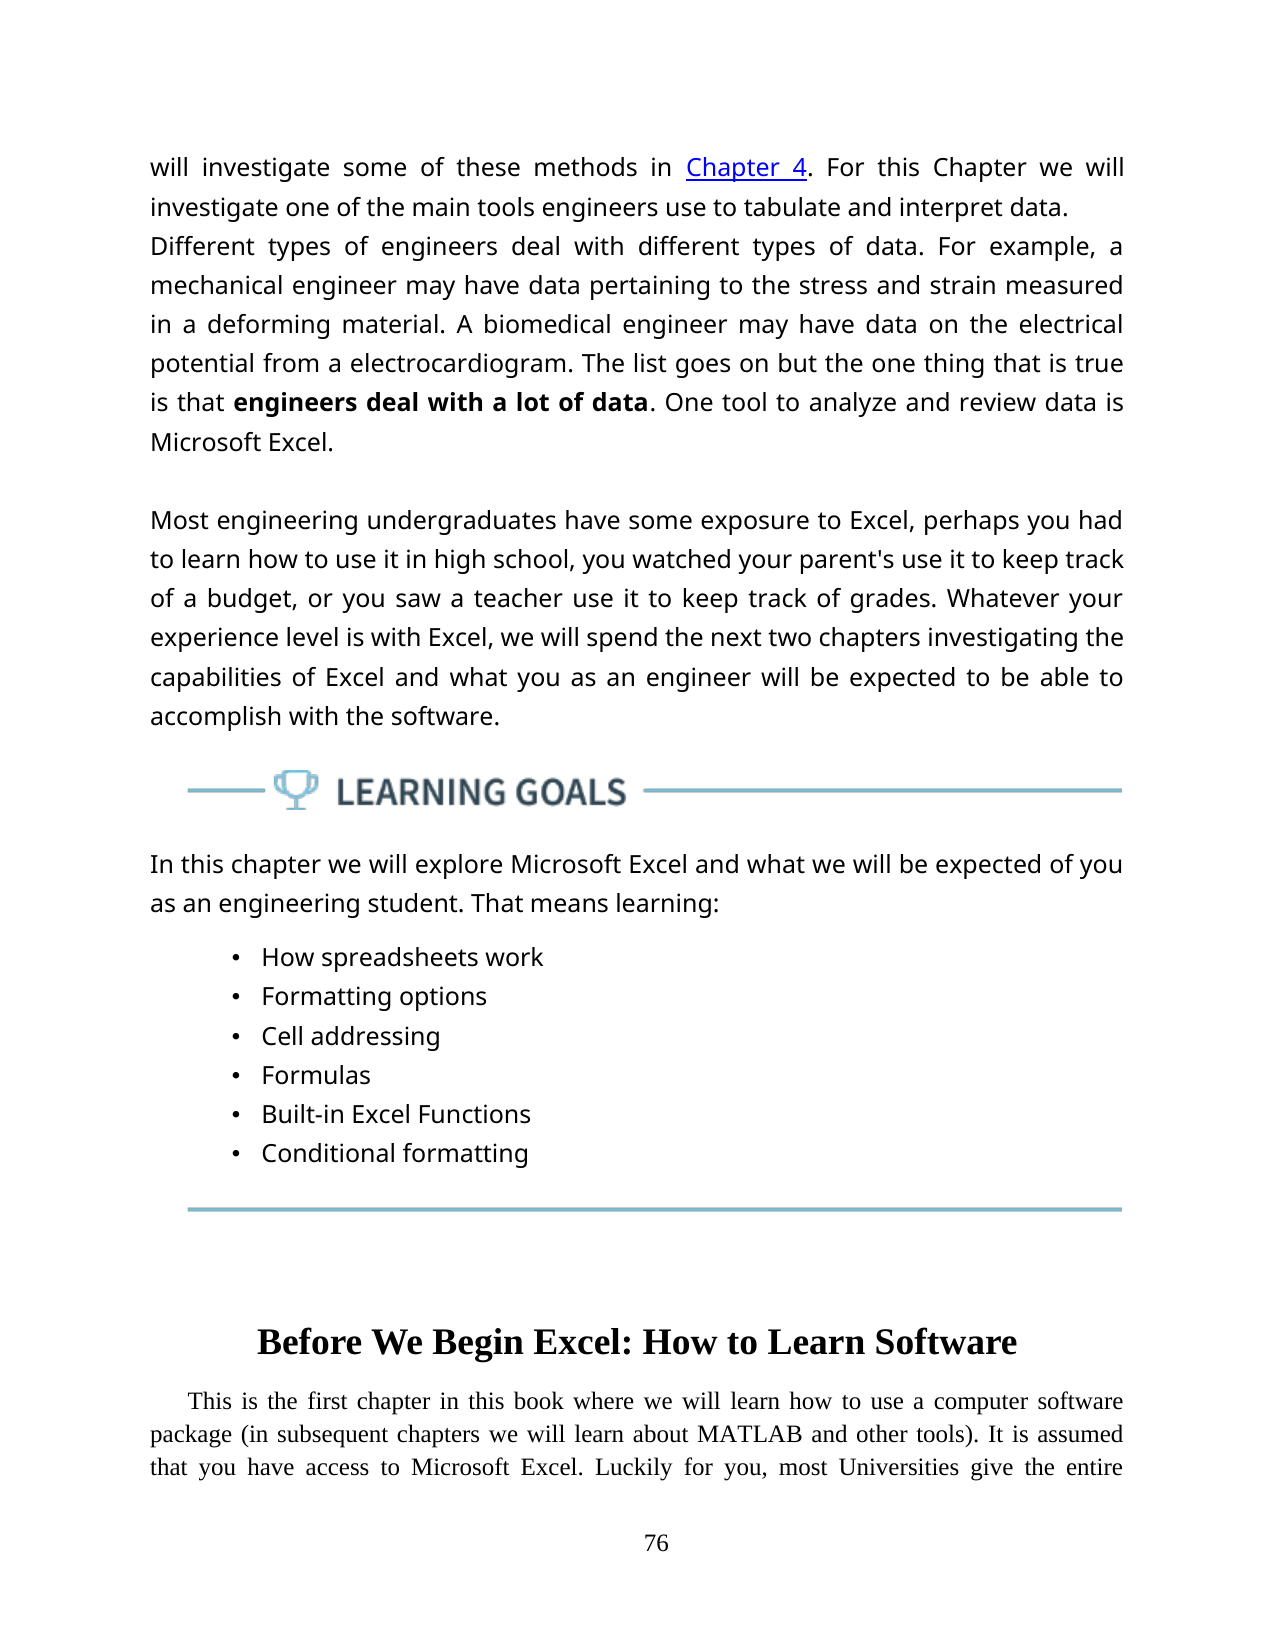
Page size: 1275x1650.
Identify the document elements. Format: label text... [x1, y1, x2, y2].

list Formulas [194, 1057, 1125, 1091]
picture [187, 770, 1122, 810]
text will investigate some of these methods in Chapter 4. For this Chapter we will investigate one of the main tools engineers use to tabulate and interpret data. [150, 150, 1125, 223]
subtitle Before We Begin Excel: How to Learn Software [150, 1319, 1125, 1363]
text This is the first chapter in this book where we will learn how to use a computer software package (in subsequent chapters we will learn about MATLAB and other tools). It is assumed that you have access to Microsoft Excel. Luckily for you, most Universities give the entire [150, 1386, 1125, 1481]
list Formatting options [194, 979, 1125, 1013]
text Different types of engineers deal with different types of data. For example, a mechanical engineer may have data pertaining to the stress and strain measured in a deforming material. A biomedical engineer may have data on the electrical potential from a electrocardiogram. The list goes on but the one thing that is true is that engineers deal with a lot of data. One tool to analyze and review data is Microsoft Excel. [150, 228, 1125, 458]
list How spreadsheets work [194, 940, 1125, 974]
list Cell addressing [194, 1018, 1125, 1052]
text In this chapter we will explore Microsoft Excel and what we will be expected of you as an engineering student. That means learning: [150, 847, 1125, 920]
picture [187, 1189, 1122, 1229]
list Built-in Excel Functions [194, 1096, 1125, 1131]
text Most engineering undergraduates have some exposure to Excel, perhaps you had to learn how to use it in high school, you watched your parent's use it to keep track of a budget, or you saw a teacher use it to keep track of grades. Whatever your experience level is with Excel, we will spend the next two chapters investigating the capabilities of Excel and what you as an engineer will be expected to be able to accomplish with the software. [150, 502, 1125, 732]
list Conditional formatting [194, 1136, 1125, 1170]
